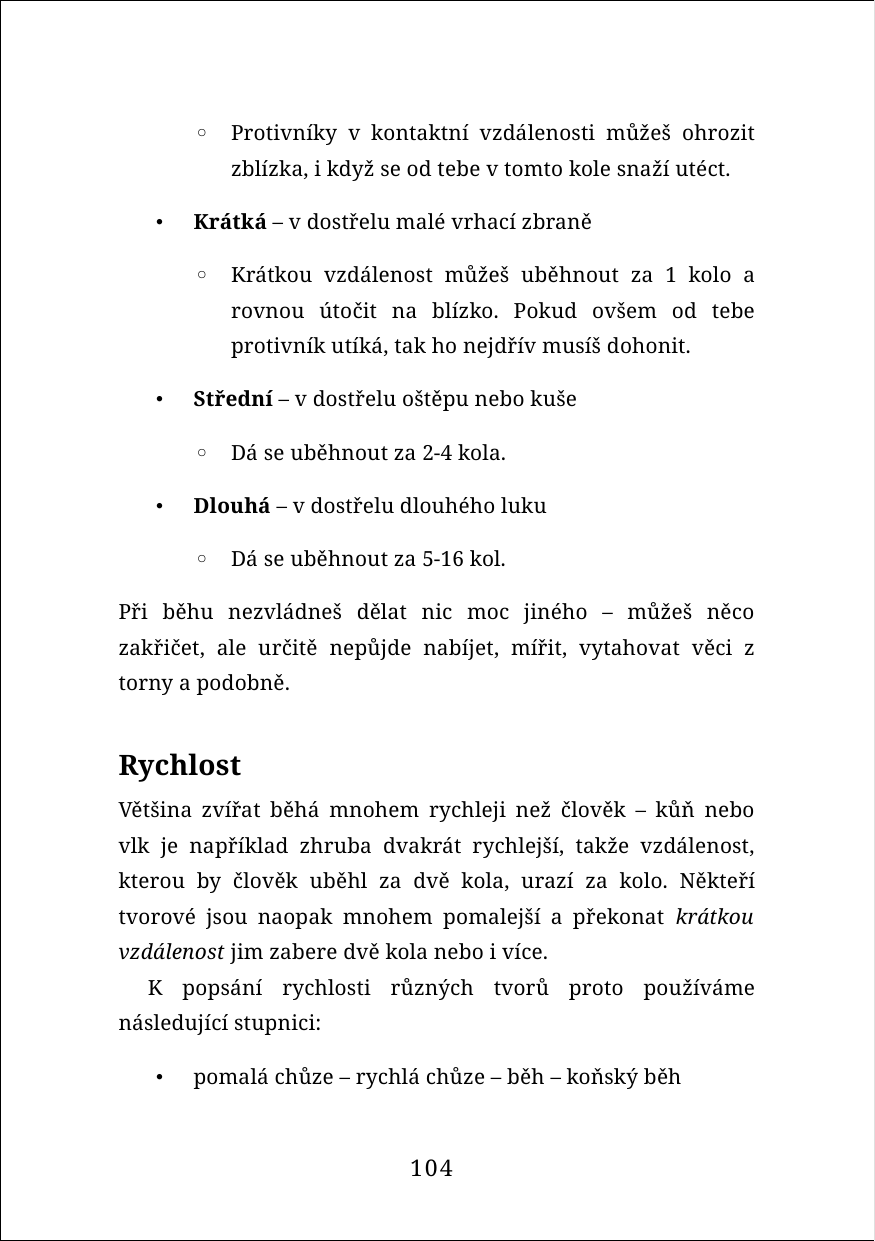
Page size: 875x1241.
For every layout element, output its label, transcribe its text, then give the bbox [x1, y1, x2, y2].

list Dlouhá – v dostřelu dlouhého luku [156, 491, 756, 519]
subtitle Rychlost [118, 745, 756, 784]
list Dá se uběhnout za 5-16 kol. [193, 544, 756, 573]
list Protivníky v kontaktní vzdálenosti můžeš ohrozit zblízka, i když se od tebe v tomto kole snaží utéct. [193, 118, 756, 182]
list pomalá chůze – rychlá chůze – běh – koňský běh [156, 1062, 756, 1090]
list Dá se uběhnout za 2-4 kola. [193, 438, 756, 466]
list Střední – v dostřelu oštěpu nebo kuše [156, 384, 756, 413]
list Krátká – v dostřelu malé vrhací zbraně [156, 207, 756, 235]
text Většina zvířat běhá mnohem rychleji než člověk – kůň nebo vlk je například zhruba dvakrát rychlejší, takže vzdálenost, kterou by člověk uběhl za dvě kola, urazí za kolo. Někteří tvorové jsou naopak mnohem pomalejší a překonat krátkou vzdálenost jim zabere dvě kola nebo i více. K popsání rychlosti různých tvorů proto používáme následující stupnici: [118, 795, 756, 1037]
text Při běhu nezvládneš dělat nic moc jiného – můžeš něco zakřičet, ale určitě nepůjde nabíjet, mířit, vytahovat věci z torny a podobně. [118, 597, 756, 697]
list Krátkou vzdálenost můžeš uběhnout za 1 kolo a rovnou útočit na blízko. Pokud ovšem od tebe protivník utíká, tak ho nejdřív musíš dohonit. [193, 260, 756, 360]
